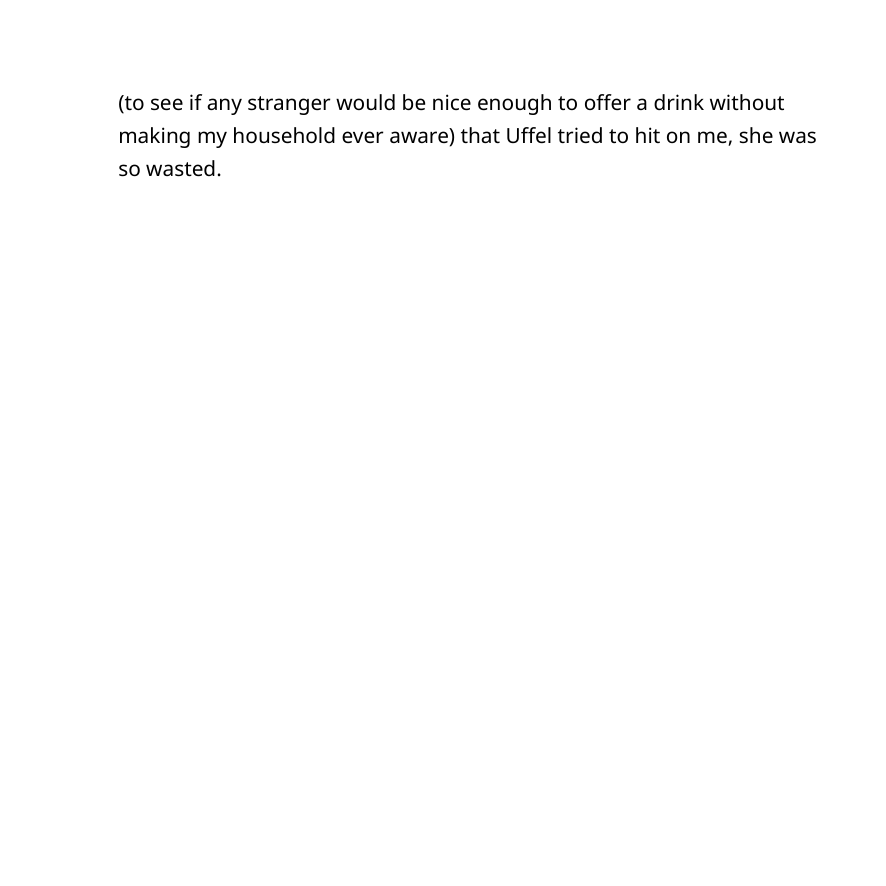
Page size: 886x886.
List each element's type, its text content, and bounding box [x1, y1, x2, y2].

text (to see if any stranger would be nice enough to offer a drink without making my household ever aware) that Uffel tried to hit on me, she was so wasted. [118, 88, 827, 182]
